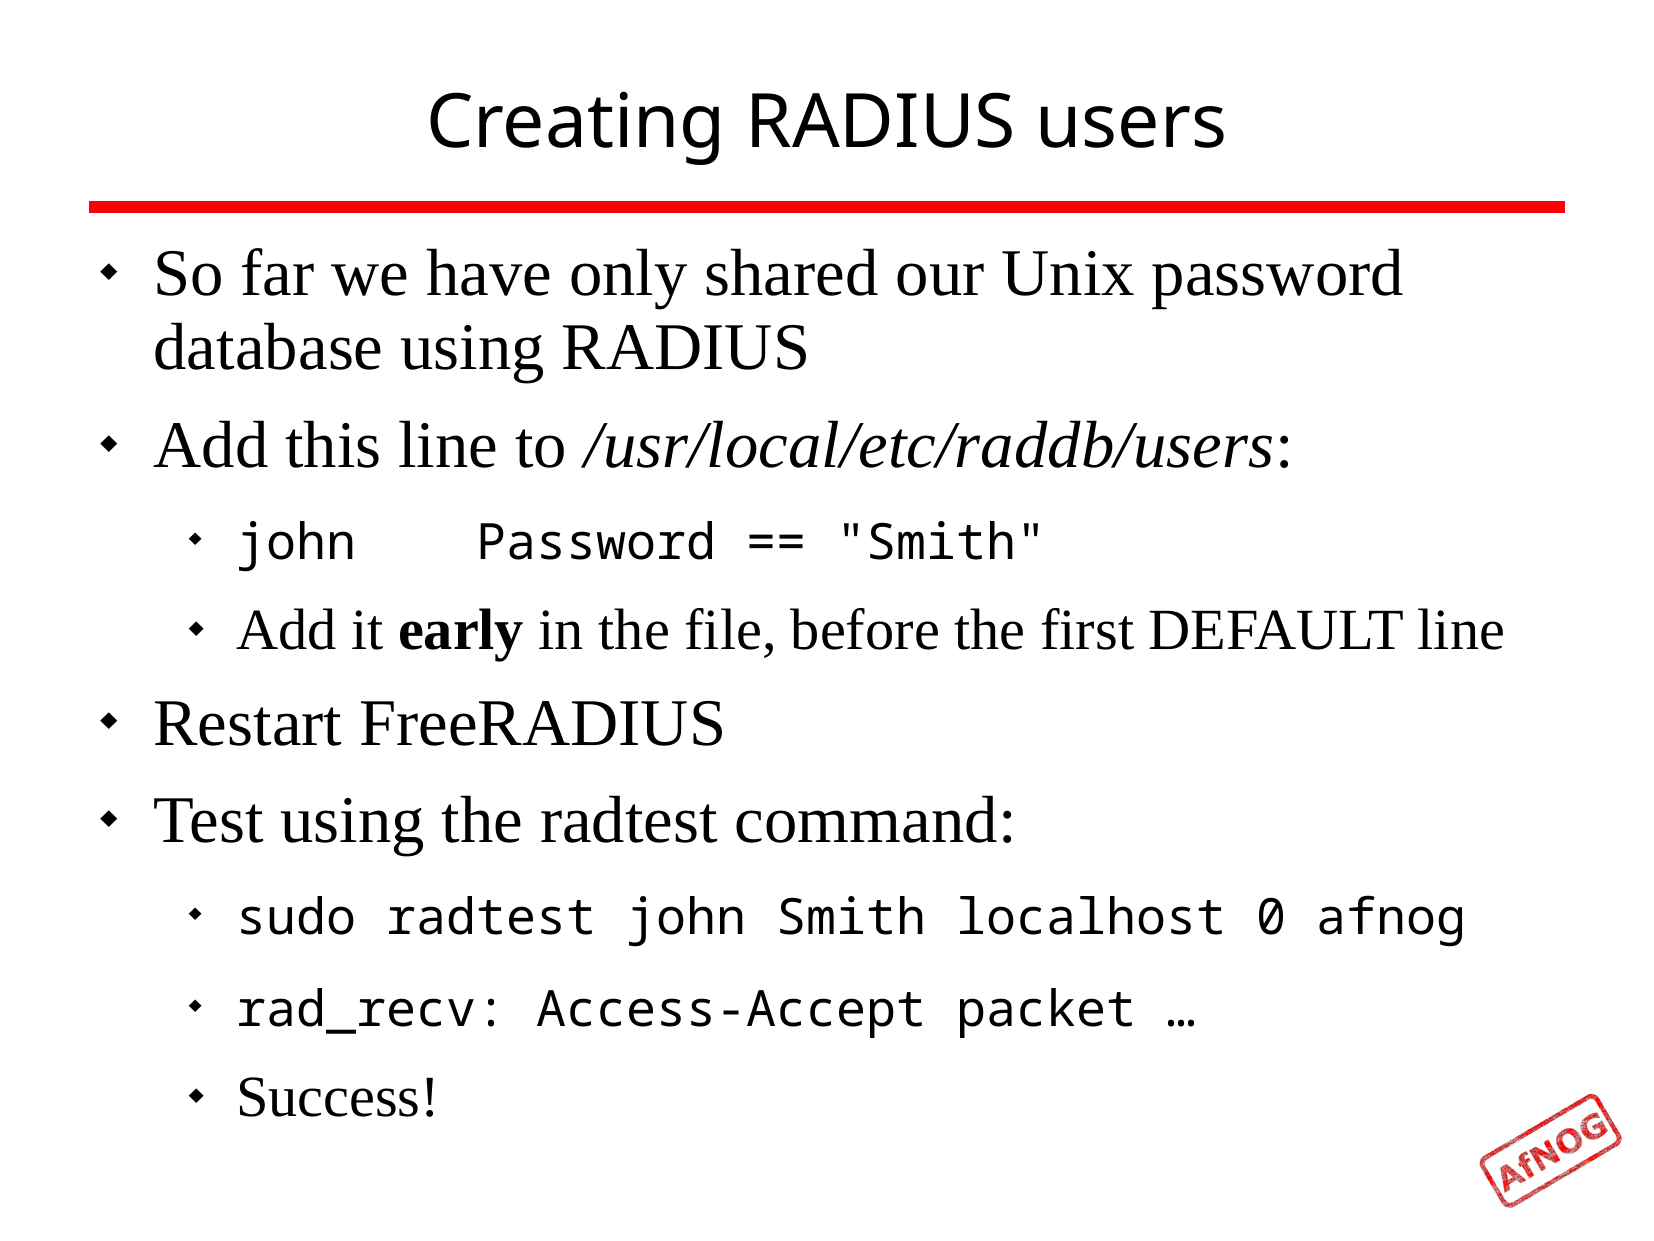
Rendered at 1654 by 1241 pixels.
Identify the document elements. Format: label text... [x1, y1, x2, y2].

title Creating RADIUS users [82, 29, 1571, 207]
list So far we have only shared our Unix password database using RADIUS Add this line to /usr/local/etc/raddb/users: john Password == "Smith" Add it early in the file, before the first DEFAULT line Restart FreeRADIUS Test using the radtest command: sudo radtest john Smith localhost 0 afnog rad_recv: Access-Accept packet … Success! [82, 236, 1571, 1123]
picture [1476, 1090, 1625, 1211]
